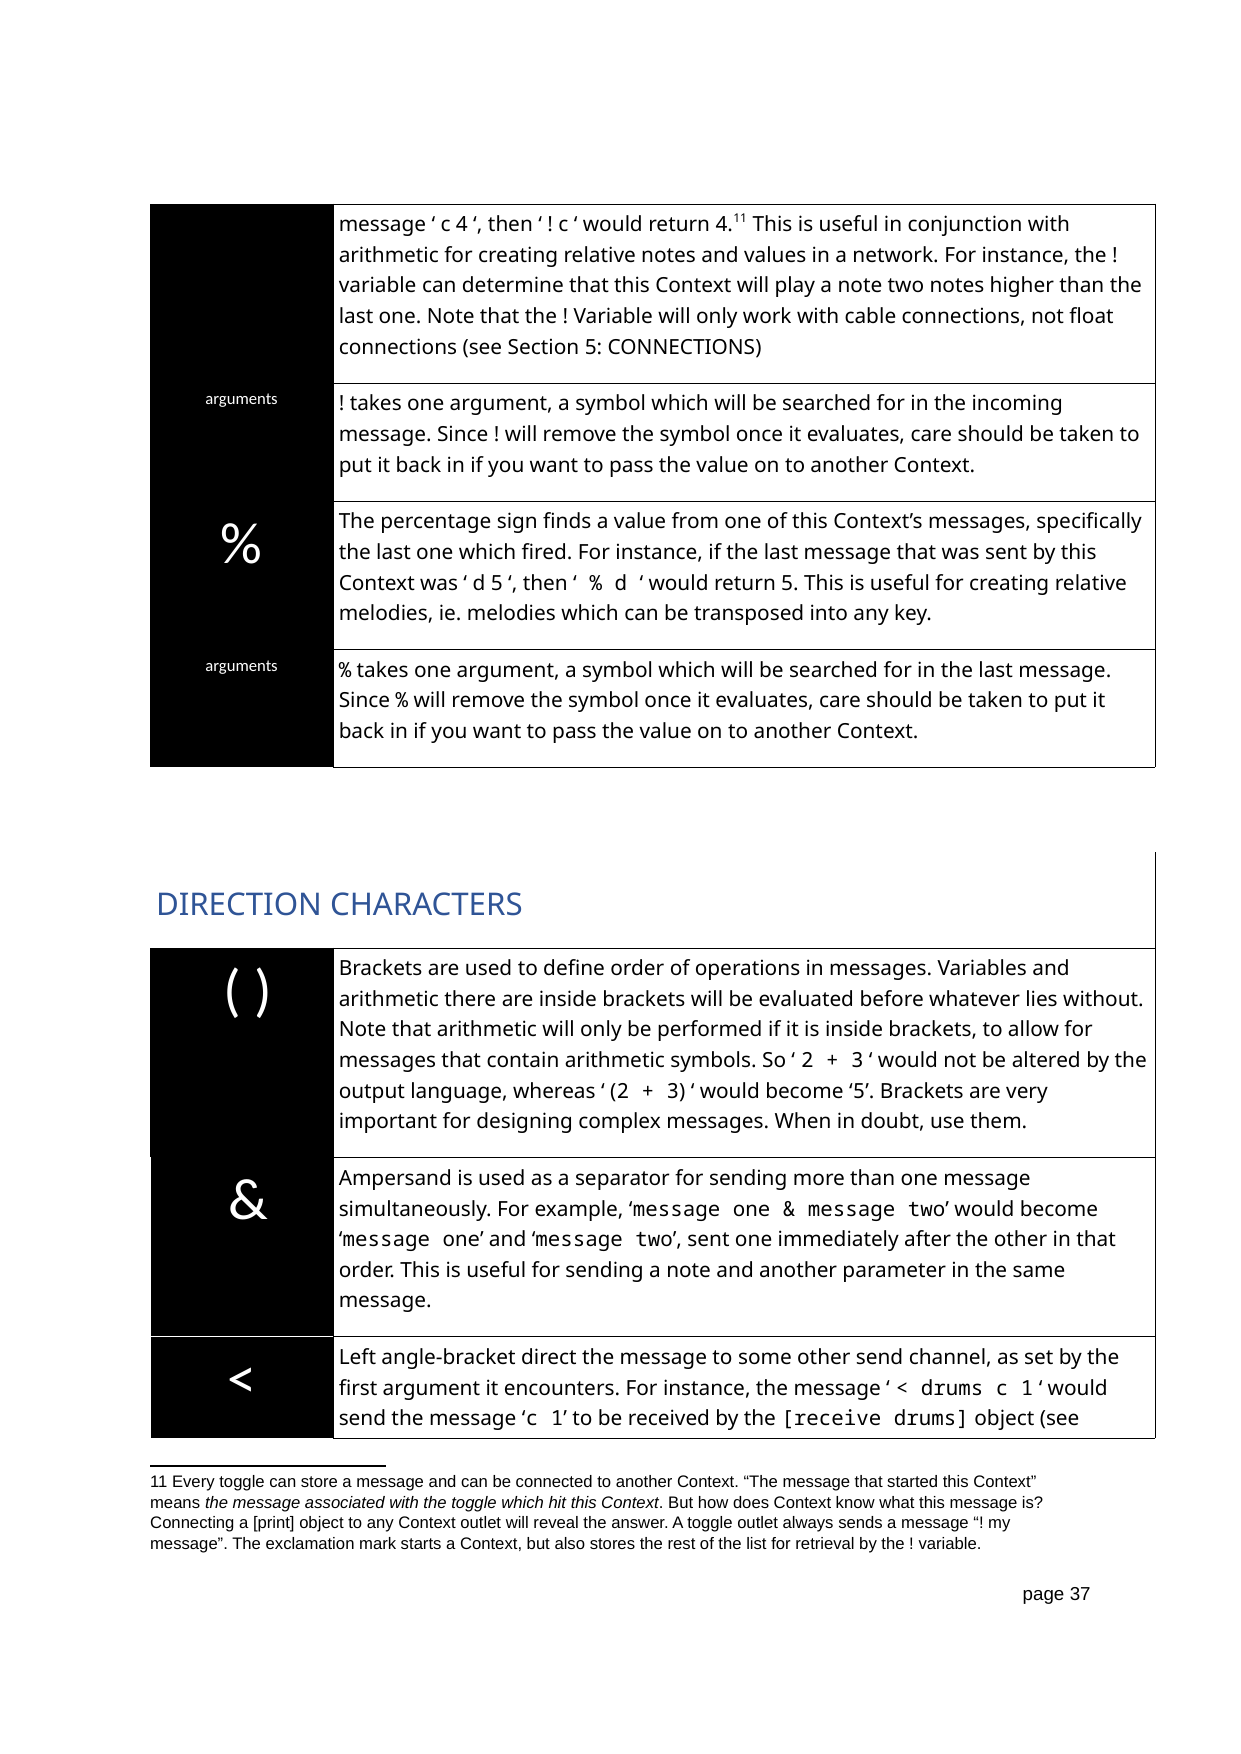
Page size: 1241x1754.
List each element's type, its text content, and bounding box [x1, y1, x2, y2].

table_cell The percentage sign finds a value from one of this Context’s messages, specifically the last one which fired. For instance, if the last message that was sent by this Context was ‘ d 5 ‘, then ‘ % d ‘ would return 5. This is useful for creating relative melodies, ie. melodies which can be transposed into any key. [334, 502, 1155, 649]
table_cell & [151, 1157, 333, 1336]
table_cell % takes one argument, a symbol which will be searched for in the last message. Since % will remove the symbol once it evaluates, care should be taken to put it back in if you want to pass the value on to another Context. [334, 650, 1155, 767]
table_header DIRECTION CHARACTERS [150, 852, 1155, 947]
table_cell Ampersand is used as a separator for sending more than one message simultaneously. For example, ‘message one & message two’ would become ‘message one’ and ‘message two’, sent one immediately after the other in that order. This is useful for sending a note and another parameter in the same message. [334, 1158, 1155, 1336]
table_cell < [151, 1337, 333, 1438]
table_cell [150, 205, 333, 383]
table_cell arguments [150, 650, 333, 767]
table_cell Left angle-bracket direct the message to some other send channel, as set by the first argument it encounters. For instance, the message ‘ < drums c 1 ‘ would send the message ‘c 1’ to be received by the [receive drums] object (see [334, 1337, 1155, 1438]
table_cell ( ) [150, 949, 333, 1157]
table_cell % [150, 501, 333, 649]
table_cell message ‘ c 4 ‘, then ‘ ! c ‘ would return 4. This is useful in conjunction with arithmetic for creating relative notes and values in a network. For instance, the ! variable can determine that this Context will play a note two notes higher than the last one. Note that the ! Variable will only work with cable connections, not float connections (see Section 5: CONNECTIONS) [334, 205, 1155, 383]
table_cell arguments [150, 384, 333, 501]
table_cell ! takes one argument, a symbol which will be searched for in the incoming message. Since ! will remove the symbol once it evaluates, care should be taken to put it back in if you want to pass the value on to another Context. [334, 384, 1155, 501]
table_cell Brackets are used to define order of operations in messages. Variables and arithmetic there are inside brackets will be evaluated before whatever lies without. Note that arithmetic will only be performed if it is inside brackets, to allow for messages that contain arithmetic symbols. So ‘ 2 + 3 ‘ would not be altered by the output language, whereas ‘ (2 + 3) ‘ would become ‘5’. Brackets are very important for designing complex messages. When in doubt, use them. [334, 949, 1155, 1157]
